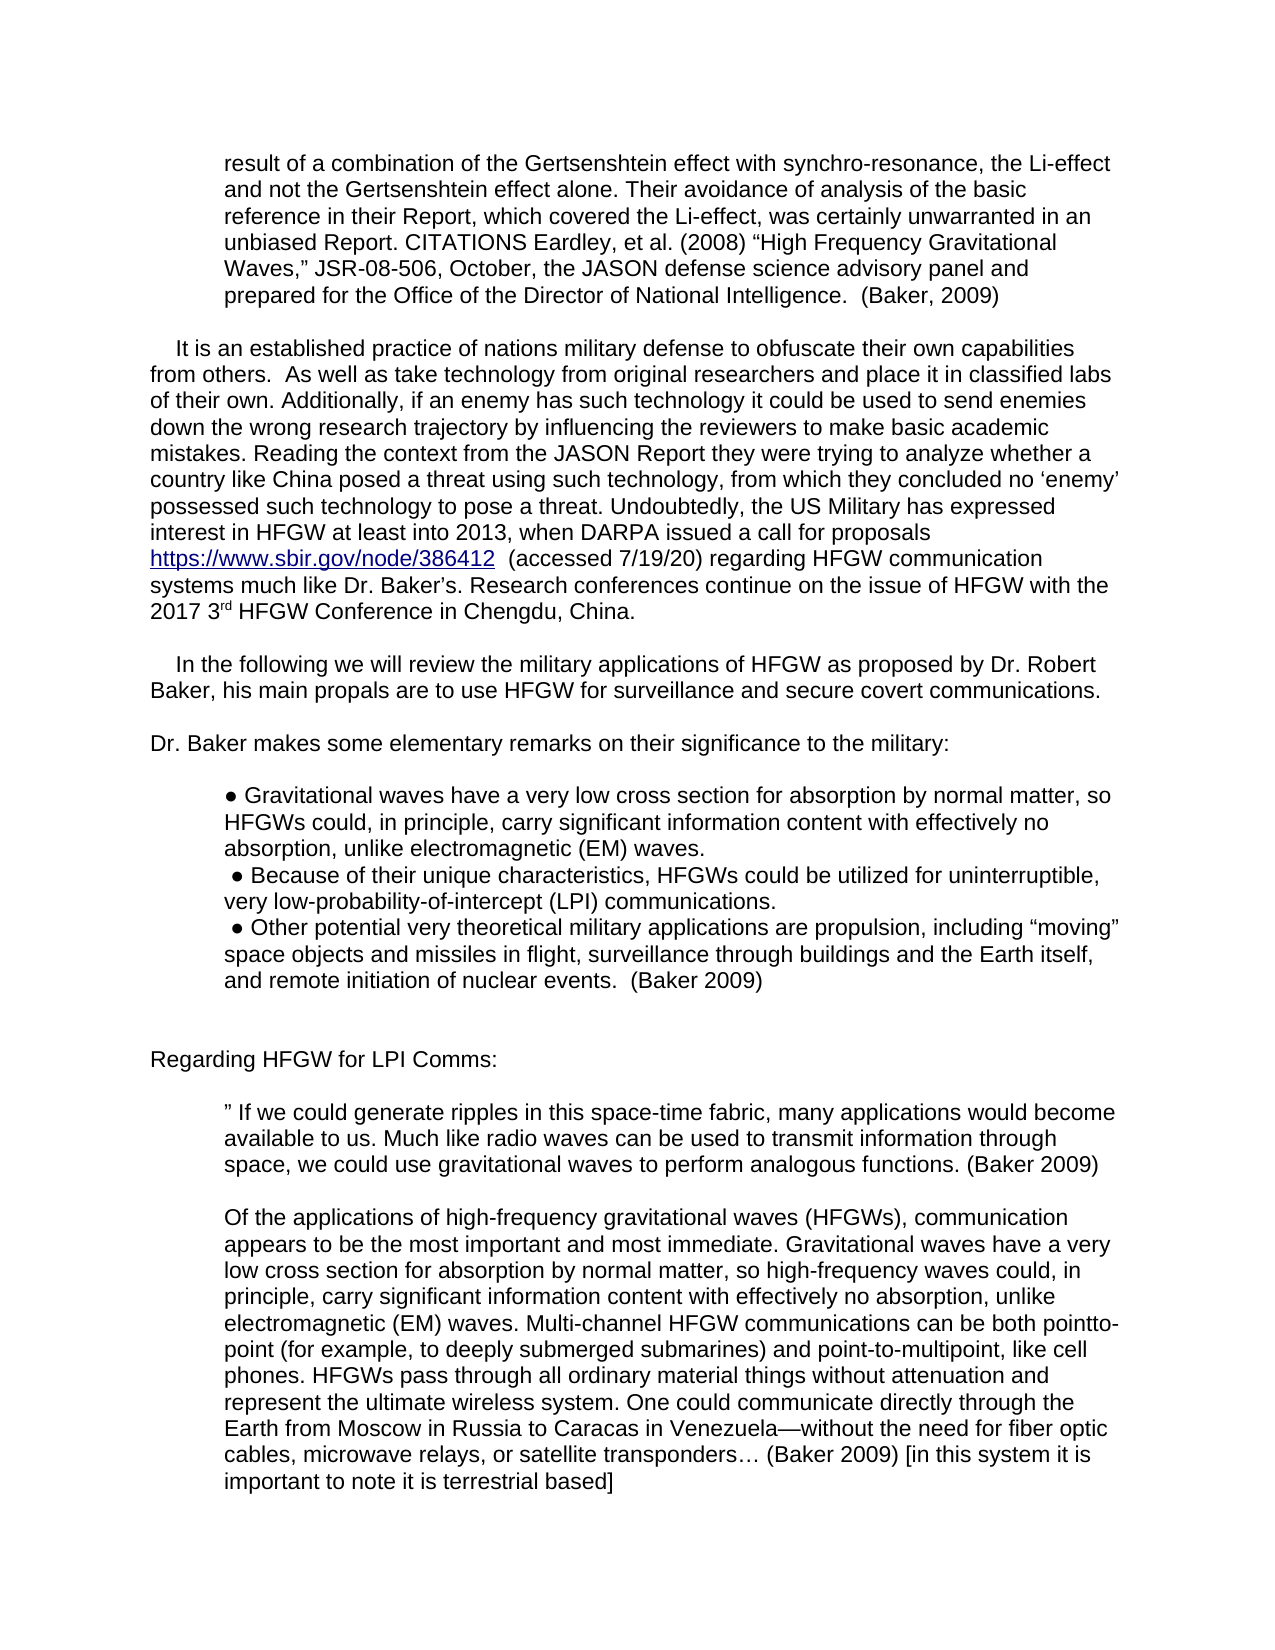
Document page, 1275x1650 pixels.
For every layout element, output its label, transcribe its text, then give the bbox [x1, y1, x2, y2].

text result of a combination of the Gertsenshtein effect with synchro-resonance, the Li-effect and not the Gertsenshtein effect alone. Their avoidance of analysis of the basic reference in their Report, which covered the Li-effect, was certainly unwarranted in an unbiased Report. CITATIONS Eardley, et al. (2008) “High Frequency Gravitational Waves,” JSR-08-506, October, the JASON defense science advisory panel and prepared for the Office of the Director of National Intelligence. (Baker, 2009) [224, 150, 1125, 308]
text ” If we could generate ripples in this space-time fabric, many applications would become available to us. Much like radio waves can be used to transmit information through space, we could use gravitational waves to perform analogous functions. (Baker 2009) [224, 1099, 1125, 1178]
text Of the applications of high-frequency gravitational waves (HFGWs), communication appears to be the most important and most immediate. Gravitational waves have a very low cross section for absorption by normal matter, so high-frequency waves could, in principle, carry significant information content with effectively no absorption, unlike electromagnetic (EM) waves. Multi-channel HFGW communications can be both pointto-point (for example, to deeply submerged submarines) and point-to-multipoint, like cell phones. HFGWs pass through all ordinary material things without attenuation and represent the ultimate wireless system. One could communicate directly through the Earth from Moscow in Russia to Caracas in Venezuela—without the need for fiber optic cables, microwave relays, or satellite transponders… (Baker 2009) [in this system it is important to note it is terrestrial based] [224, 1204, 1125, 1494]
text Dr. Baker makes some elementary remarks on their significance to the military: [150, 730, 1125, 756]
text ● Other potential very theoretical military applications are propulsion, including “moving” space objects and missiles in flight, surveillance through buildings and the Earth itself, and remote initiation of nuclear events. (Baker 2009) [224, 914, 1125, 993]
text Regarding HFGW for LPI Comms: [150, 1046, 1125, 1072]
text ● Because of their unique characteristics, HFGWs could be utilized for uninterruptible, very low-probability-of-intercept (LPI) communications. [224, 862, 1125, 914]
text In the following we will review the military applications of HFGW as proposed by Dr. Robert Baker, his main propals are to use HFGW for surveillance and secure covert communications. [150, 651, 1125, 703]
text ● Gravitational waves have a very low cross section for absorption by normal matter, so HFGWs could, in principle, carry significant information content with effectively no absorption, unlike electromagnetic (EM) waves. [224, 782, 1125, 862]
text It is an established practice of nations military defense to obfuscate their own capabilities from others. As well as take technology from original researchers and place it in classified labs of their own. Additionally, if an enemy has such technology it could be used to send enemies down the wrong research trajectory by influencing the reviewers to make basic academic mistakes. Reading the context from the JASON Report they were trying to analyze whether a country like China posed a threat using such technology, from which they concluded no ‘enemy’ possessed such technology to pose a threat. Undoubtedly, the US Military has expressed interest in HFGW at least into 2013, when DARPA issued a call for proposals https://www.sbir.gov/node/386412 (accessed 7/19/20) regarding HFGW communication systems much like Dr. Baker’s. Research conferences continue on the issue of HFGW with the 2017 3rd HFGW Conference in Chengdu, China. [150, 334, 1125, 624]
